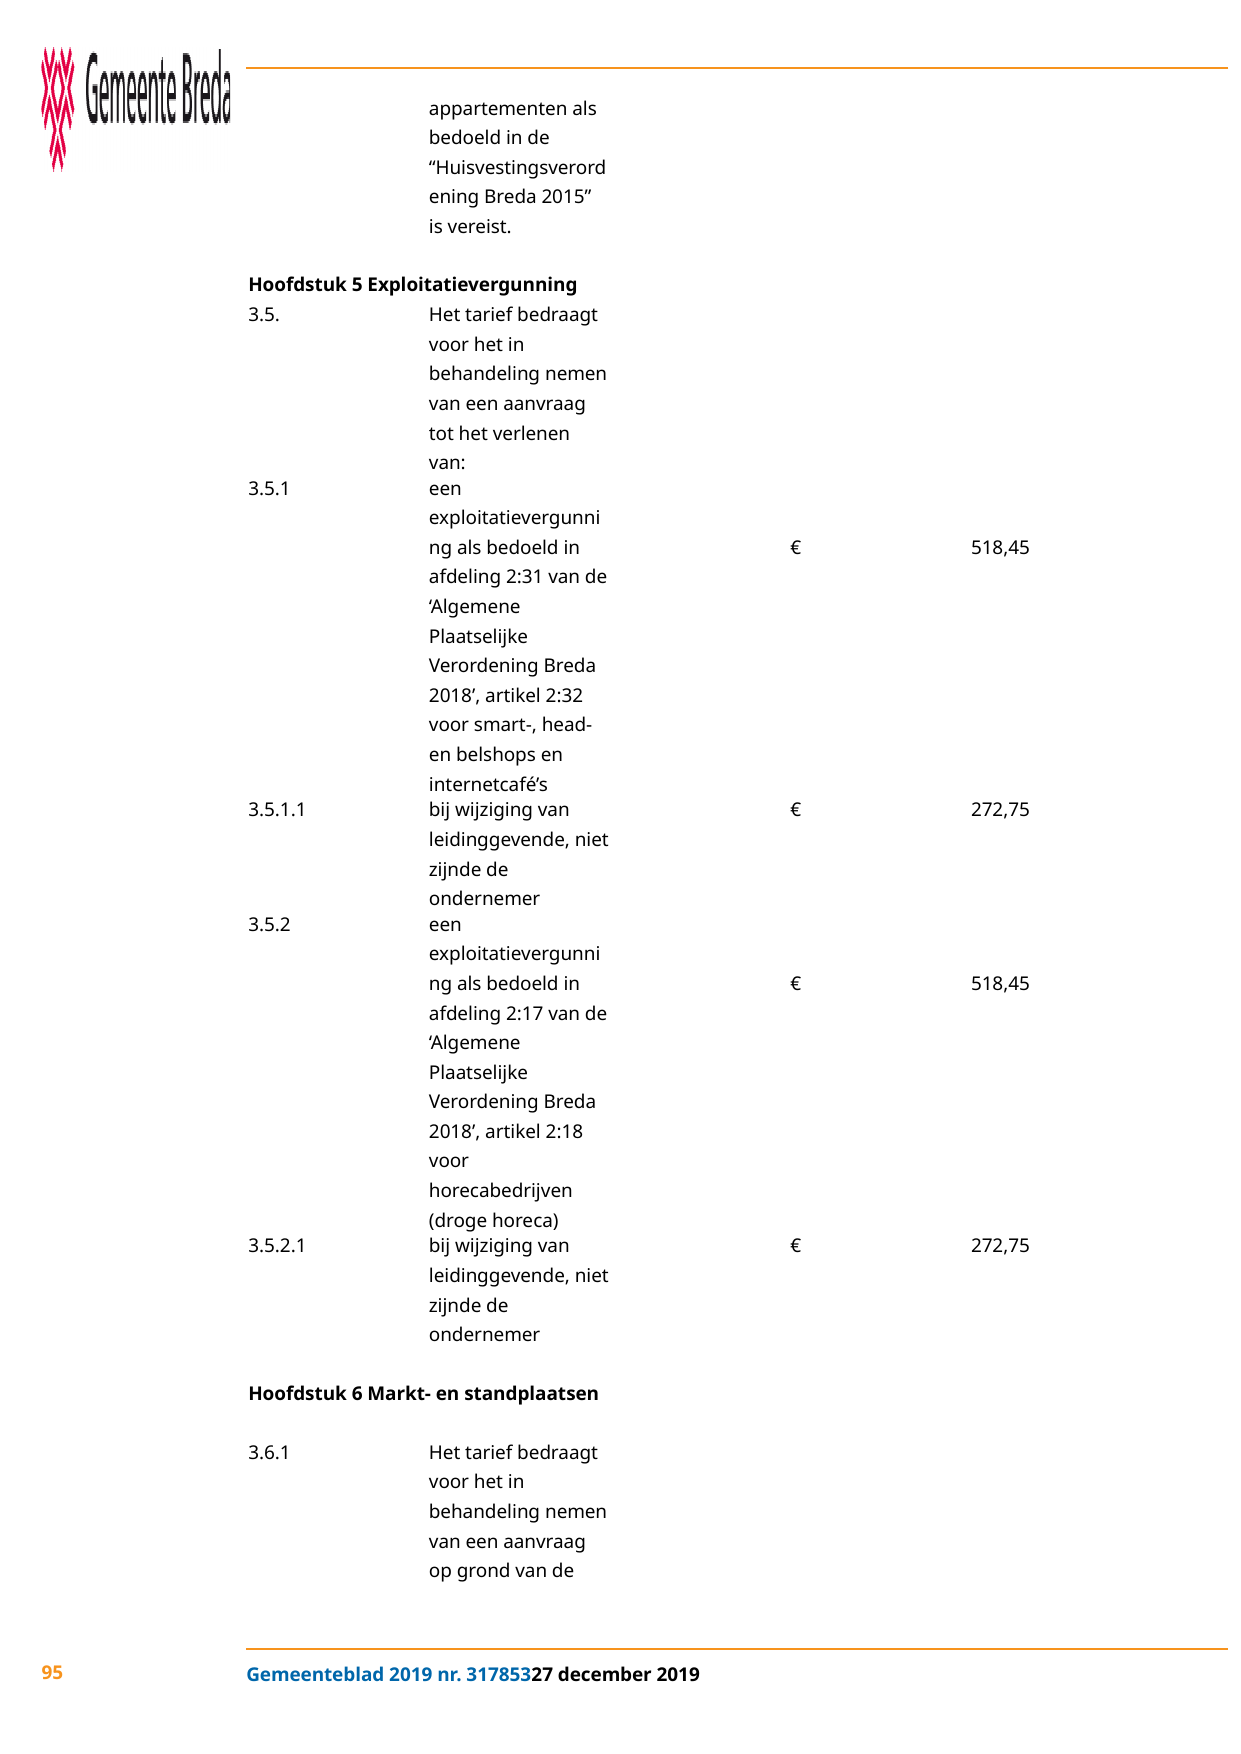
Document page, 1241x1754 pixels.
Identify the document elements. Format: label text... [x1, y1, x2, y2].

text Hoofdstuk 5 Exploitatievergunning [248, 272, 1152, 297]
table_cell 518,45 [971, 911, 1152, 1233]
table_header [609, 1439, 790, 1583]
table_cell [248, 95, 429, 239]
picture [41, 47, 231, 172]
table_header 3.6.1 [248, 1439, 429, 1583]
table_cell [609, 911, 790, 1233]
table_cell [609, 95, 790, 239]
table_cell 3.5.1 [248, 475, 429, 797]
table_cell € [790, 797, 971, 911]
table_header Het tarief bedraagt voor het in behandeling nemen van een aanvraag tot het verlenen van: [429, 301, 609, 475]
table_cell € [790, 475, 971, 797]
table_cell 3.5.1.1 [248, 797, 429, 911]
table_header [971, 1439, 1152, 1583]
table_cell 272,75 [971, 1233, 1152, 1347]
table_cell een exploitatievergunning als bedoeld in afdeling 2:17 van de ‘Algemene Plaatselijke Verordening Breda 2018’, artikel 2:18 voor horecabedrijven (droge horeca) [429, 911, 609, 1233]
table_cell 518,45 [971, 475, 1152, 797]
table_cell € [790, 911, 971, 1233]
table_cell [609, 1233, 790, 1347]
table_cell [609, 797, 790, 911]
table_header 3.5. [248, 301, 429, 475]
table_header [790, 1439, 971, 1583]
table_cell bij wijziging van leidinggevende, niet zijnde de ondernemer [429, 797, 609, 911]
table_cell € [790, 1233, 971, 1347]
table_header Het tarief bedraagt voor het in behandeling nemen van een aanvraag op grond van de [429, 1439, 609, 1583]
text Hoofdstuk 6 Markt- en standplaatsen [248, 1380, 1152, 1406]
table_header [790, 301, 971, 475]
table_cell een exploitatievergunning als bedoeld in afdeling 2:31 van de ‘Algemene Plaatselijke Verordening Breda 2018’, artikel 2:32 voor smart-, head- en belshops en internetcafé’s [429, 475, 609, 797]
table_cell [609, 475, 790, 797]
table_cell [971, 95, 1152, 239]
table_header [609, 301, 790, 475]
table_header [971, 301, 1152, 475]
table_cell appartementen als bedoeld in de “Huisvestingsverordening Breda 2015” is vereist. [429, 95, 609, 239]
table_cell 3.5.2 [248, 911, 429, 1233]
table_cell [790, 95, 971, 239]
table_cell 272,75 [971, 797, 1152, 911]
table_cell 3.5.2.1 [248, 1233, 429, 1347]
table_cell bij wijziging van leidinggevende, niet zijnde de ondernemer [429, 1233, 609, 1347]
